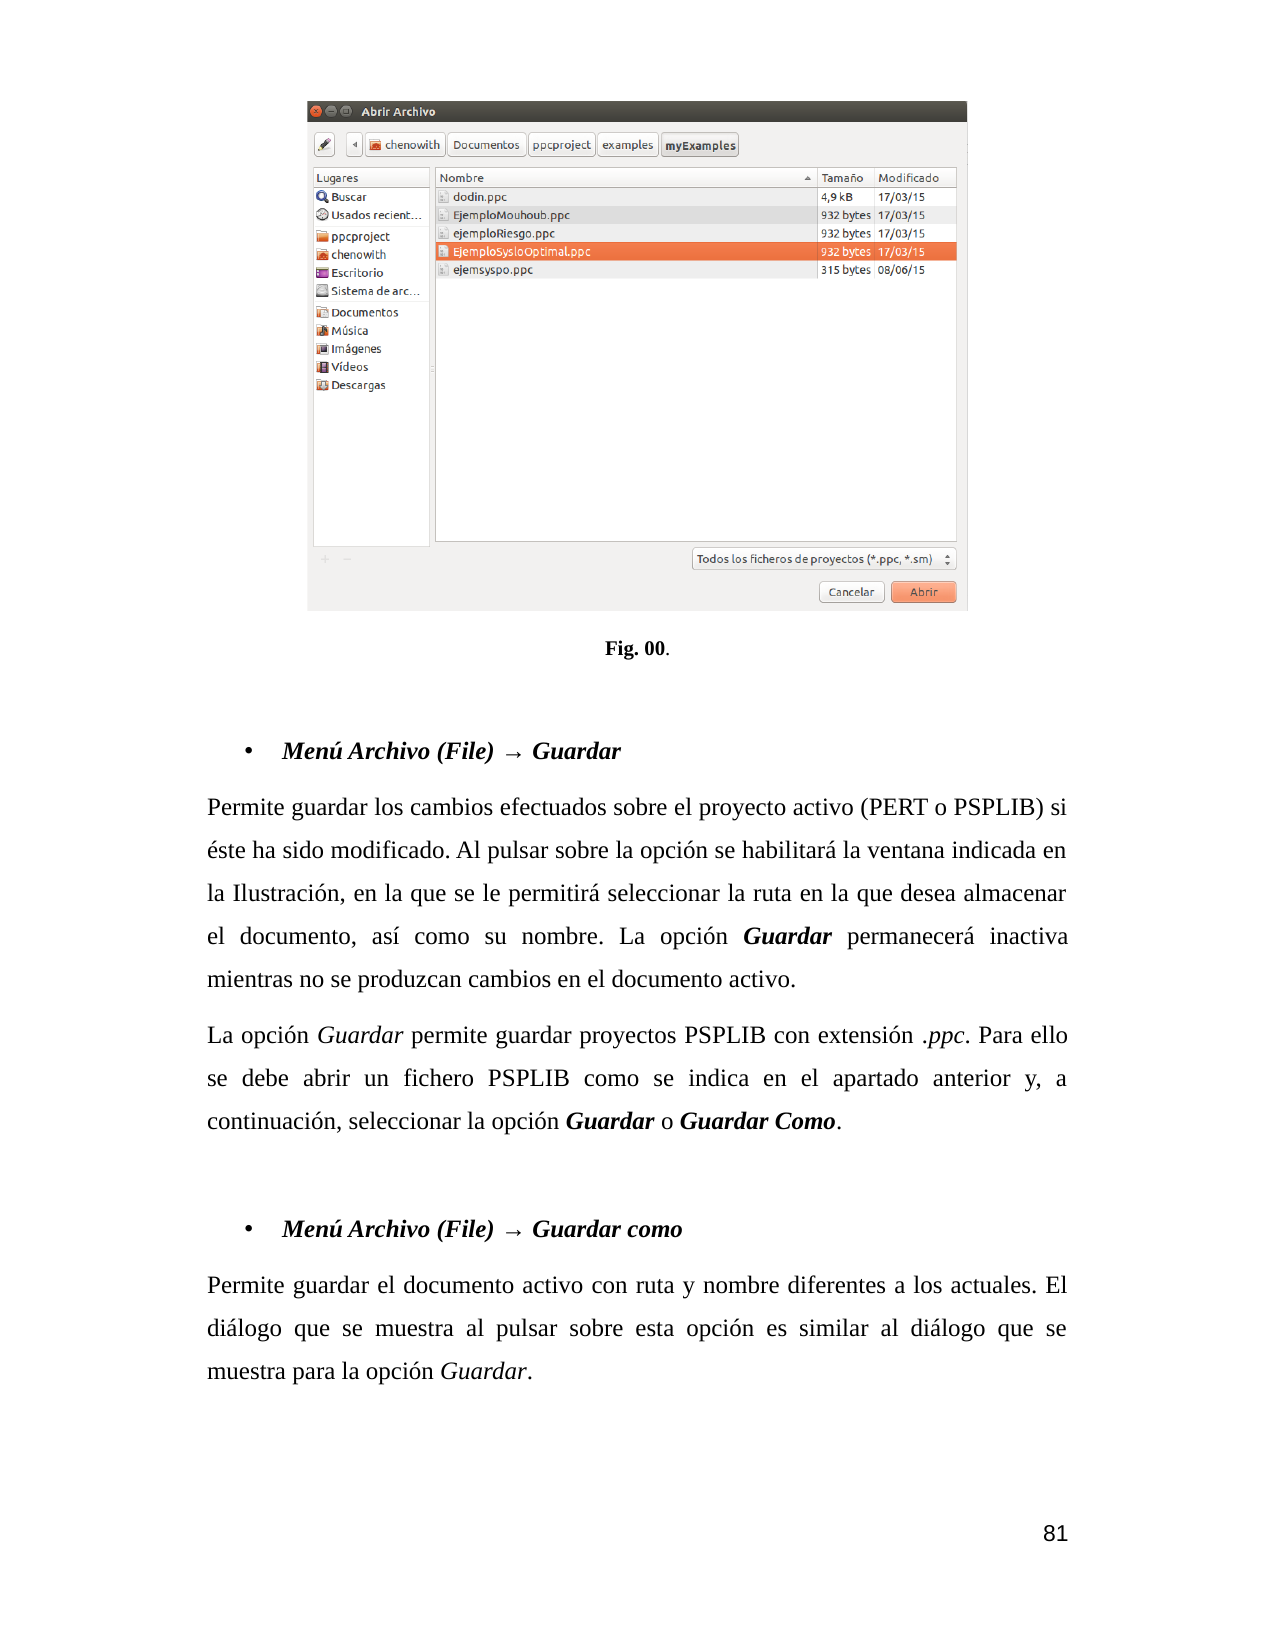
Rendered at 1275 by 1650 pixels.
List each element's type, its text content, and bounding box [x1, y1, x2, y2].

list Menú Archivo (File) → Guardar como [244, 1214, 1068, 1243]
text Permite guardar los cambios efectuados sobre el proyecto activo (PERT o PSPLIB) si éste ha sido modificado. Al pulsar sobre la opción se habilitará la ventana indicada en la Ilustración, en la que se le permitirá seleccionar la ruta en la que desea almacenar el documento, así como su nombre. La opción Guardar permanecerá inactiva mientras no se produzcan cambios en el documento activo. [207, 792, 1068, 993]
list Menú Archivo (File) → Guardar [244, 736, 1068, 765]
text Fig. 00. [207, 636, 1068, 660]
text Permite guardar el documento activo con ruta y nombre diferentes a los actuales. El diálogo que se muestra al pulsar sobre esta opción es similar al diálogo que se muestra para la opción Guardar. [207, 1270, 1068, 1385]
text La opción Guardar permite guardar proyectos PSPLIB con extensión .ppc. Para ello se debe abrir un fichero PSPLIB como se indica en el apartado anterior y, a continuación, seleccionar la opción Guardar o Guardar Como. [207, 1020, 1068, 1135]
